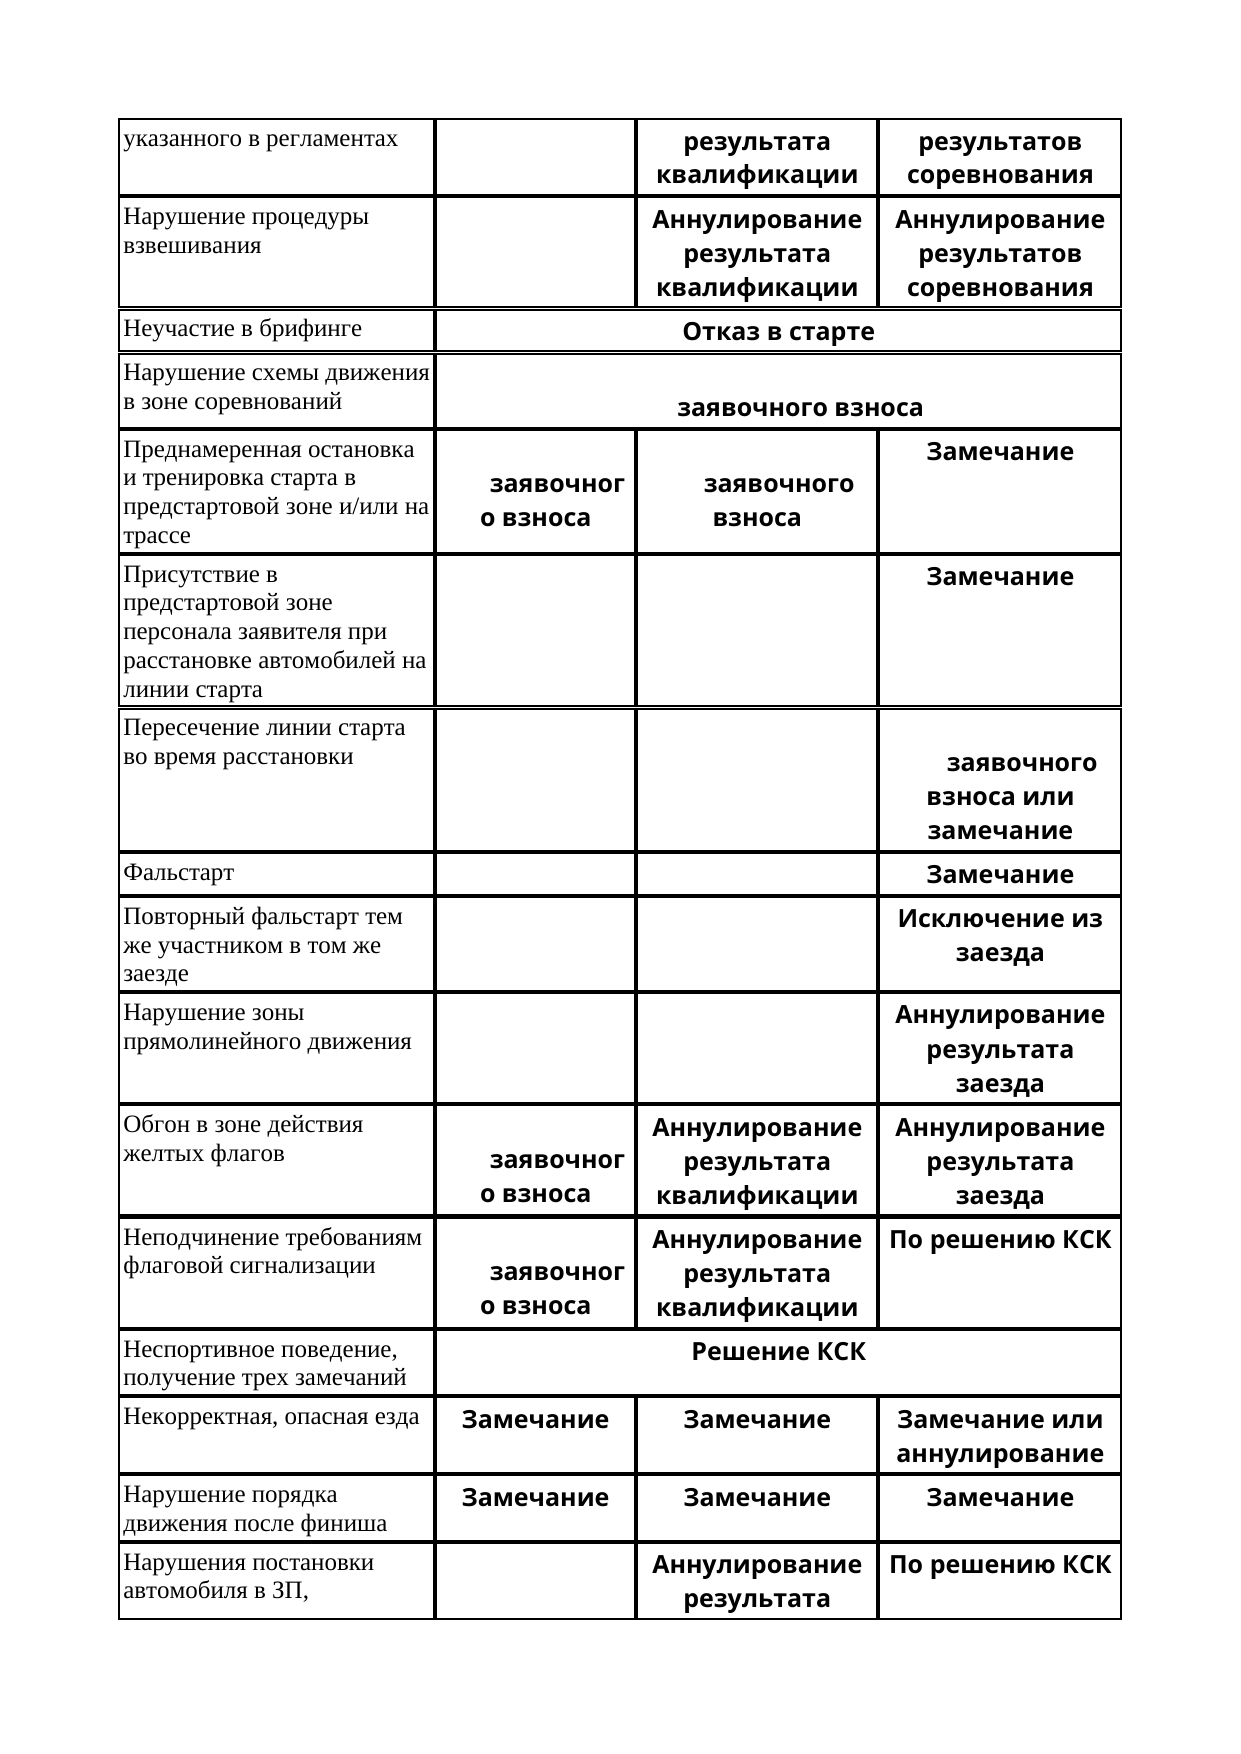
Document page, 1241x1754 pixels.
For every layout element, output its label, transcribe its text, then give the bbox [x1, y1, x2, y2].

table_cell [638, 994, 876, 1102]
table_cell Исключение из заезда [880, 898, 1120, 990]
table_cell [638, 854, 876, 894]
table_cell [437, 198, 634, 306]
table_cell Замечание [437, 1476, 634, 1540]
table_cell Аннулирование результата заезда [880, 1106, 1120, 1214]
table_cell Нарушение порядка движения после финиша [120, 1476, 433, 1540]
table_cell Замечание [880, 431, 1120, 552]
table_cell [638, 556, 876, 705]
table_cell [437, 556, 634, 705]
table_cell Неучастие в брифинге [120, 311, 433, 350]
table_cell Нарушения постановки автомобиля в ЗП, [120, 1544, 433, 1618]
table_cell Фальстарт [120, 854, 433, 894]
table_cell Присутствие в предстартовой зоне персонала заявителя при расстановке автомобилей на линии старта [120, 556, 433, 705]
table_cell [638, 710, 876, 850]
table_cell [437, 710, 634, 850]
table_cell Замечание [638, 1398, 876, 1472]
table_cell Замечание [880, 556, 1120, 705]
table_cell По решению КСК [880, 1219, 1120, 1327]
table_cell Нарушение зоны прямолинейного движения [120, 994, 433, 1102]
table_cell Преднамеренная остановка и тренировка старта в предстартовой зоне и/или на трассе [120, 431, 433, 552]
table_cell Обгон в зоне действия желтых флагов [120, 1106, 433, 1214]
table_cell заявочного взноса [437, 355, 1120, 427]
table_cell результатов соревнования [880, 120, 1120, 194]
table_cell Некорректная, опасная езда [120, 1398, 433, 1472]
table_cell результата квалификации [638, 120, 876, 194]
table_cell [437, 1544, 634, 1618]
table_cell Решение КСК [437, 1331, 1120, 1394]
table_cell Замечание [638, 1476, 876, 1540]
table_cell [437, 854, 634, 894]
table_cell Аннулирование результатов соревнования [880, 198, 1120, 306]
table_cell заявочного взноса [638, 431, 876, 552]
table_cell указанного в регламентах [120, 120, 433, 194]
table_cell Аннулирование результата квалификации [638, 198, 876, 306]
table_cell Отказ в старте [437, 311, 1120, 350]
table_cell Замечание или аннулирование [880, 1398, 1120, 1472]
table_cell [437, 120, 634, 194]
table_cell Неспортивное поведение, получение трех замечаний [120, 1331, 433, 1394]
table_cell [437, 898, 634, 990]
table_cell заявочного взноса [437, 431, 634, 552]
table_cell Замечание [437, 1398, 634, 1472]
table_cell Неподчинение требованиям флаговой сигнализации [120, 1219, 433, 1327]
table_cell Аннулирование результата квалификации [638, 1106, 876, 1214]
table_cell Нарушение схемы движения в зоне соревнований [120, 355, 433, 427]
table_cell Аннулирование результата квалификации [638, 1219, 876, 1327]
table_cell заявочного взноса [437, 1106, 634, 1214]
table_cell Аннулирование результата заезда [880, 994, 1120, 1102]
table_cell заявочного взноса или замечание [880, 710, 1120, 850]
table_cell заявочного взноса [437, 1219, 634, 1327]
table_cell Замечание [880, 1476, 1120, 1540]
table_cell [437, 994, 634, 1102]
table_cell Нарушение процедуры взвешивания [120, 198, 433, 306]
table_cell Аннулирование результата [638, 1544, 876, 1618]
table_cell Замечание [880, 854, 1120, 894]
table_cell [638, 898, 876, 990]
table_cell Пересечение линии старта во время расстановки [120, 710, 433, 850]
table_cell Повторный фальстарт тем же участником в том же заезде [120, 898, 433, 990]
table_cell По решению КСК [880, 1544, 1120, 1618]
